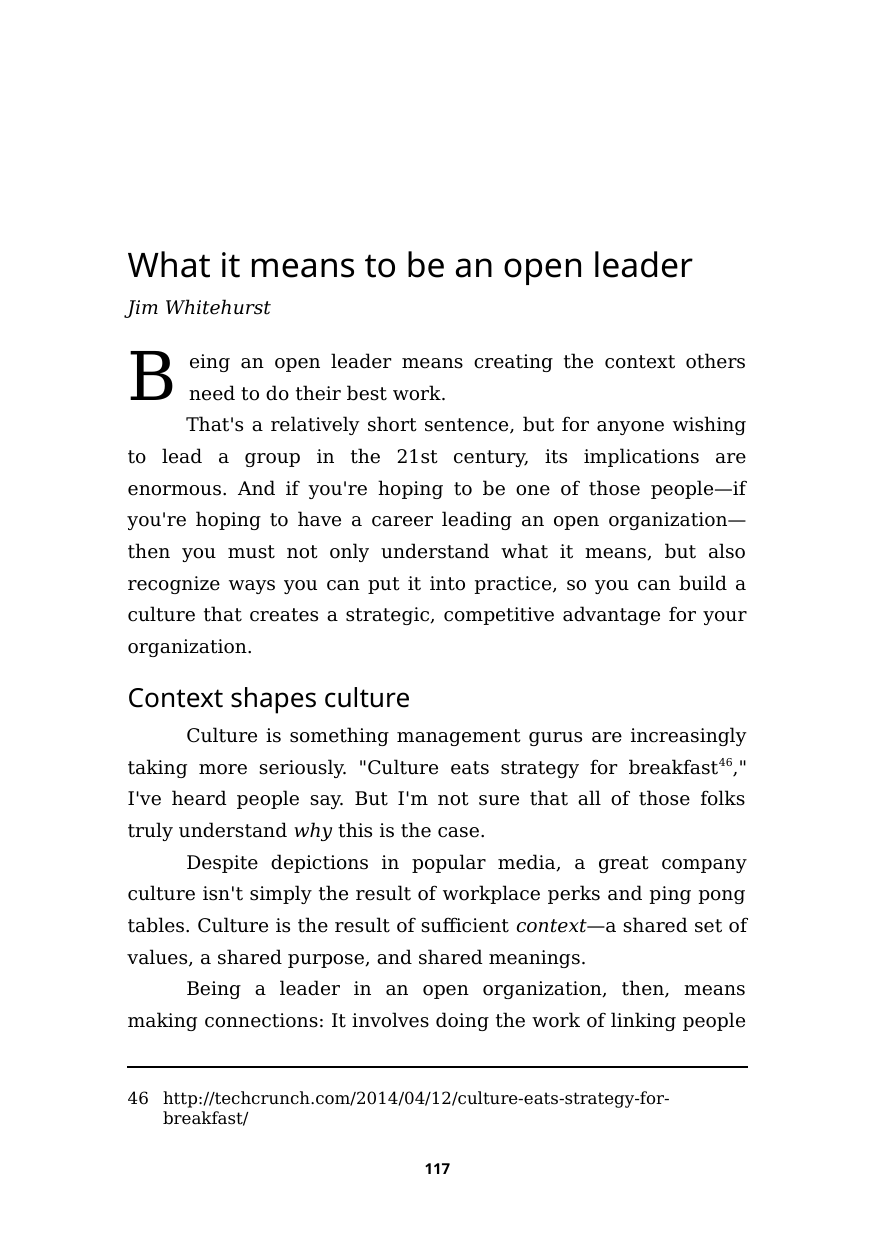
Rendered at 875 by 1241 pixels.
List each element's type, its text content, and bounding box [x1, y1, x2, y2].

text http://techcrunch.com/2014/04/12/culture-eats-strategy-for-breakfast/ [127, 1089, 747, 1128]
text Being an open leader means creating the context others need to do their best work. [127, 351, 747, 405]
subtitle What it means to be an open leader [127, 246, 747, 285]
text Despite depictions in popular media, a great company culture isn't simply the result of workplace perks and ping pong tables. Culture is the result of sufficient context—a shared set of values, a shared purpose, and shared meanings. [127, 852, 747, 969]
text Jim Whitehurst [127, 297, 747, 319]
text Being a leader in an open organization, then, means making connections: It involves doing the work of linking people [127, 978, 747, 1032]
subtitle Context shapes culture [127, 683, 747, 713]
text That's a relatively short sentence, but for anyone wishing to lead a group in the 21st century, its implications are enormous. And if you're hoping to be one of those people—if you're hoping to have a career leading an open organization—then you must not only understand what it means, but also recognize ways you can put it into practice, so you can build a culture that creates a strategic, competitive advantage for your organization. [127, 414, 747, 658]
text Culture is something management gurus are increasingly taking more seriously. "Culture eats strategy for breakfast," I've heard people say. But I'm not sure that all of those folks truly understand why this is the case. [127, 725, 747, 842]
